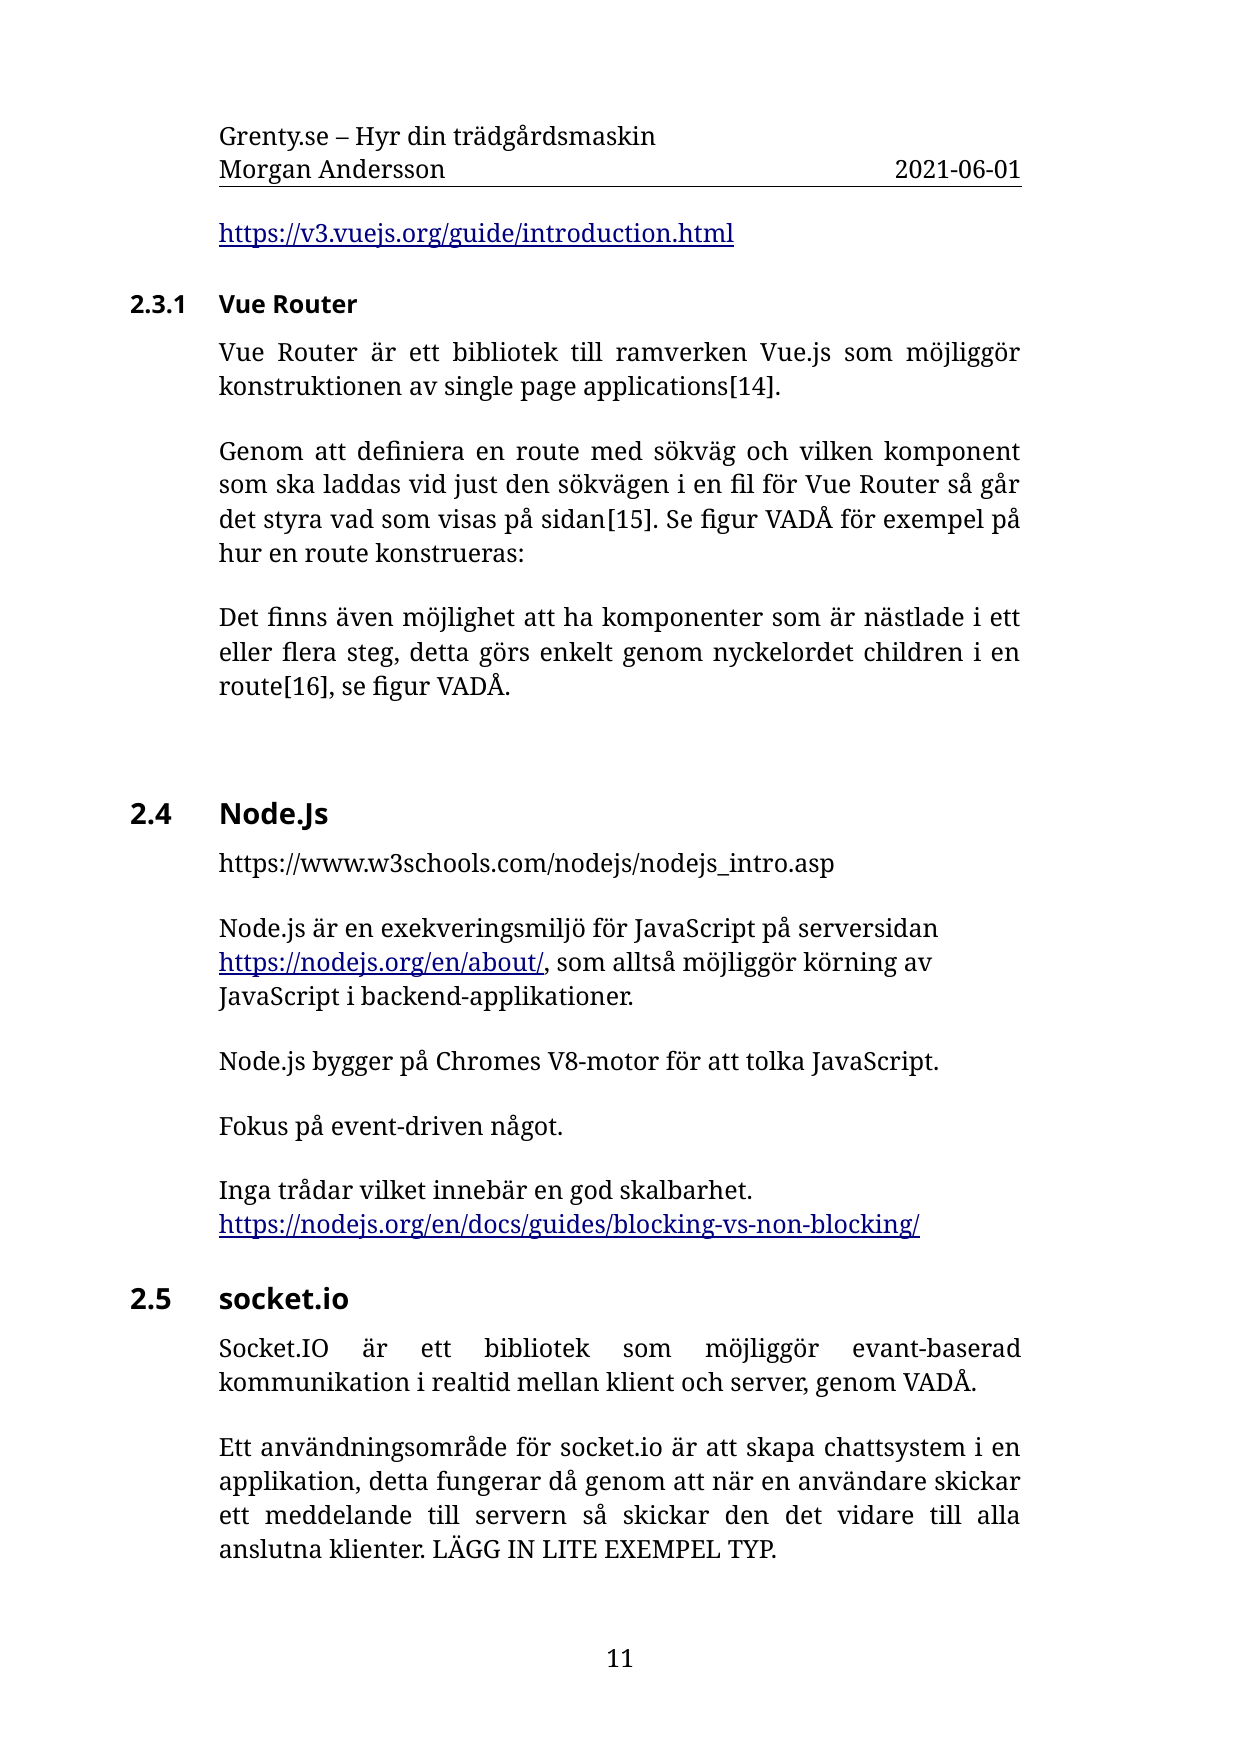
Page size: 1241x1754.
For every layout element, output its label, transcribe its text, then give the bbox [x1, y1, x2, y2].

text https://v3.vuejs.org/guide/introduction.html [218, 216, 1022, 250]
subtitle Vue Router [130, 287, 1022, 321]
text https://www.w3schools.com/nodejs/nodejs_intro.asp [218, 846, 1022, 880]
text Det finns även möjlighet att ha komponenter som är nästlade i ett eller flera steg, detta görs enkelt genom nyckelordet children i en route[16], se figur VADÅ. [218, 600, 1022, 702]
text Fokus på event-driven något. [218, 1108, 1022, 1142]
text Ett användningsområde för socket.io är att skapa chattsystem i en applikation, detta fungerar då genom att när en användare skickar ett meddelande till servern så skickar den det vidare till alla anslutna klienter. LÄGG IN LITE EXEMPEL TYP. [218, 1430, 1022, 1566]
text Node.js är en exekveringsmiljö för JavaScript på serversidan https://nodejs.org/en/about/, som alltså möjliggör körning av JavaScript i backend-applikationer. [218, 911, 1022, 1013]
text Genom att definiera en route med sökväg och vilken komponent som ska laddas vid just den sökvägen i en fil för Vue Router så går det styra vad som visas på sidan[15]. Se figur VADÅ för exempel på hur en route konstrueras: [218, 433, 1022, 569]
text Vue Router är ett bibliotek till ramverken Vue.js som möjliggör konstruktionen av single page applications[14]. [218, 334, 1022, 402]
text Inga trådar vilket innebär en god skalbarhet. https://nodejs.org/en/docs/guides/blocking-vs-non-blocking/ [218, 1173, 1022, 1241]
text Node.js bygger på Chromes V8-motor för att tolka JavaScript. [218, 1043, 1022, 1077]
text Socket.IO är ett bibliotek som möjliggör evant-baserad kommunikation i realtid mellan klient och server, genom VADÅ. [218, 1331, 1022, 1399]
subtitle socket.io [130, 1278, 1022, 1318]
subtitle Node.Js [130, 793, 1022, 833]
